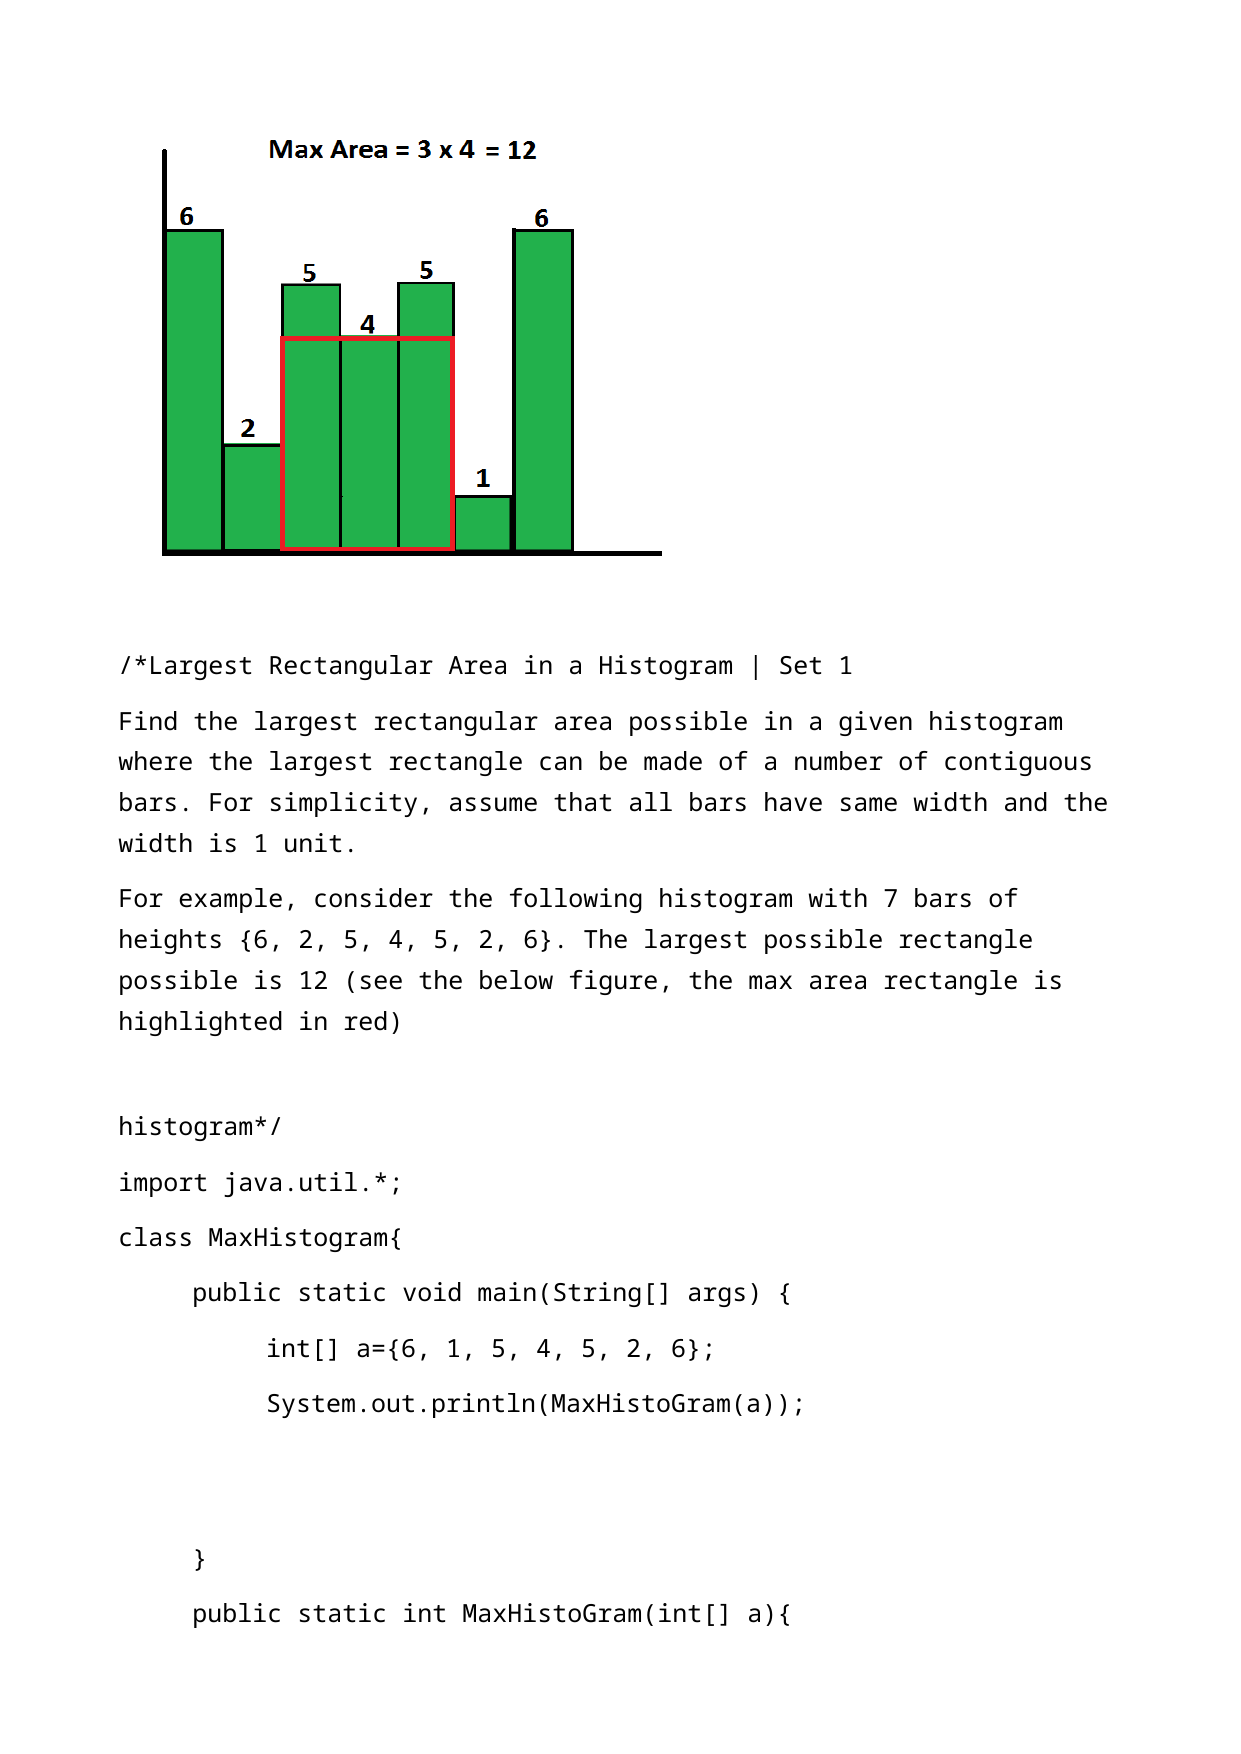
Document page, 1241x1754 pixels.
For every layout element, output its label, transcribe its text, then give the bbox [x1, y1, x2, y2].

text /*Largest Rectangular Area in a Histogram | Set 1 [118, 648, 1122, 682]
picture [136, 136, 662, 609]
text histogram*/ [118, 1109, 1122, 1143]
text int[] a={6, 1, 5, 4, 5, 2, 6}; [118, 1330, 1122, 1364]
text System.out.println(MaxHistoGram(a)); [118, 1386, 1122, 1420]
text } [118, 1541, 1122, 1575]
text For example, consider the following histogram with 7 bars of heights {6, 2, 5, 4, 5, 2, 6}. The largest possible rectangle possible is 12 (see the below figure, the max area rectangle is highlighted in red) [118, 881, 1122, 1038]
text public static void main(String[] args) { [118, 1275, 1122, 1309]
text class MaxHistogram{ [118, 1219, 1122, 1254]
text Find the largest rectangular area possible in a given histogram where the largest rectangle can be made of a number of contiguous bars. For simplicity, assume that all bars have same width and the width is 1 unit. [118, 703, 1122, 860]
text public static int MaxHistoGram(int[] a){ [118, 1596, 1122, 1630]
text import java.util.*; [118, 1164, 1122, 1198]
